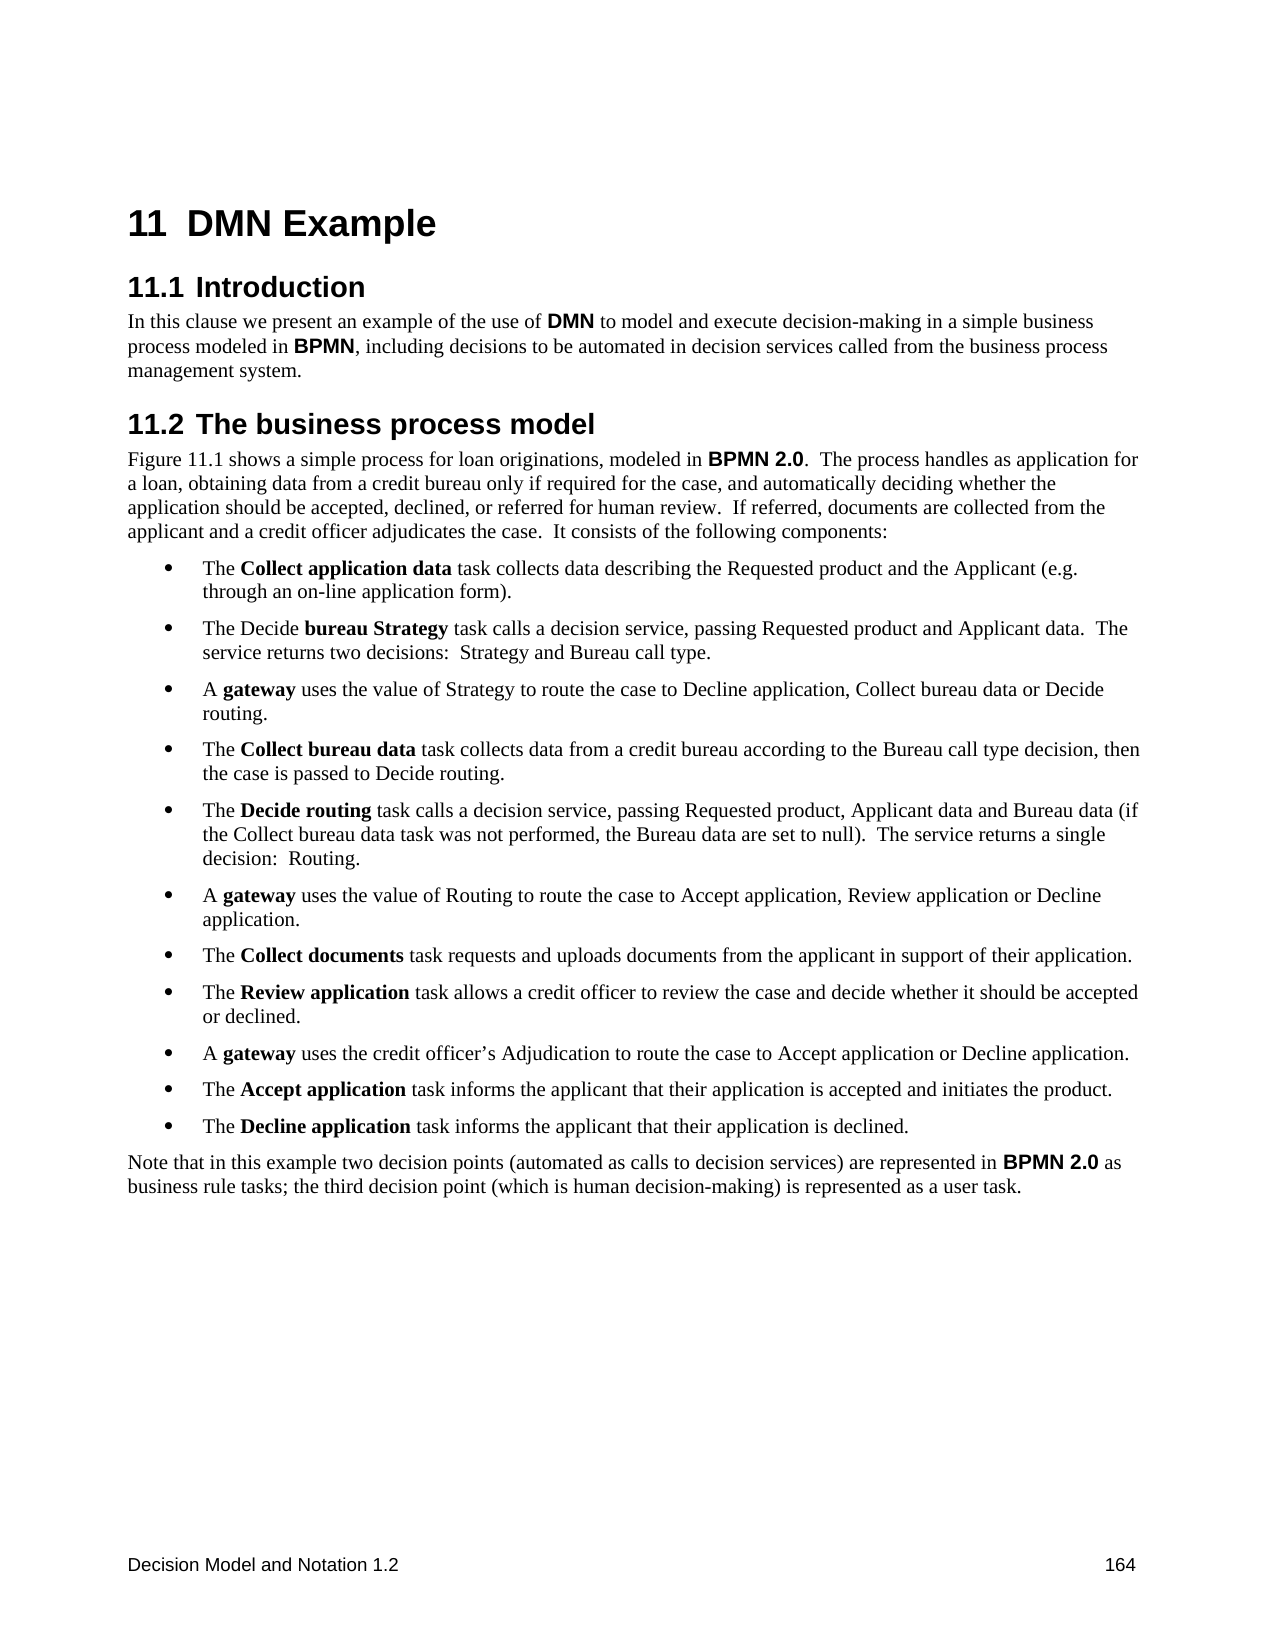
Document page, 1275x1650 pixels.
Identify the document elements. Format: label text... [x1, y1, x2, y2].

text In this clause we present an example of the use of DMN to model and execute decision-making in a simple business process modeled in BPMN, including decisions to be automated in decision services called from the business process management system. [127, 309, 1147, 382]
list The Review application task allows a credit officer to review the case and decide whether it should be accepted or declined. [165, 980, 1147, 1028]
list The Collect documents task requests and uploads documents from the applicant in support of their application. [165, 943, 1147, 967]
subtitle DMN Example [127, 201, 1147, 244]
list The Collect bureau data task collects data from a credit bureau according to the Bureau call type decision, then the case is passed to Decide routing. [165, 737, 1147, 785]
list The Decide routing task calls a decision service, passing Requested product, Applicant data and Bureau data (if the Collect bureau data task was not performed, the Bureau data are set to null). The service returns a single decision: Routing. [165, 798, 1147, 870]
subtitle Introduction [127, 269, 1147, 303]
text Note that in this example two decision points (automated as calls to decision services) are represented in BPMN 2.0 as business rule tasks; the third decision point (which is human decision-making) is represented as a user task. [127, 1150, 1147, 1198]
list The Decline application task informs the applicant that their application is declined. [165, 1113, 1147, 1138]
subtitle The business process model [127, 407, 1147, 440]
list A gateway uses the credit officer’s Adjudication to route the case to Accept application or Decline application. [165, 1040, 1147, 1064]
text Figure 11.1 shows a simple process for loan originations, modeled in BPMN 2.0. The process handles as application for a loan, obtaining data from a credit bureau only if required for the case, and automatically deciding whether the application should be accepted, declined, or referred for human review. If referred, documents are collected from the applicant and a credit officer adjudicates the case. It consists of the following components: [127, 447, 1147, 543]
list A gateway uses the value of Routing to route the case to Accept application, Review application or Decline application. [165, 883, 1147, 931]
list A gateway uses the value of Strategy to route the case to Decline application, Collect bureau data or Decide routing. [165, 677, 1147, 725]
list The Decide bureau Strategy task calls a decision service, passing Requested product and Applicant data. The service returns two decisions: Strategy and Bureau call type. [165, 616, 1147, 664]
list The Accept application task informs the applicant that their application is accepted and initiates the product. [165, 1077, 1147, 1101]
list The Collect application data task collects data describing the Requested product and the Applicant (e.g. through an on-line application form). [165, 555, 1147, 603]
